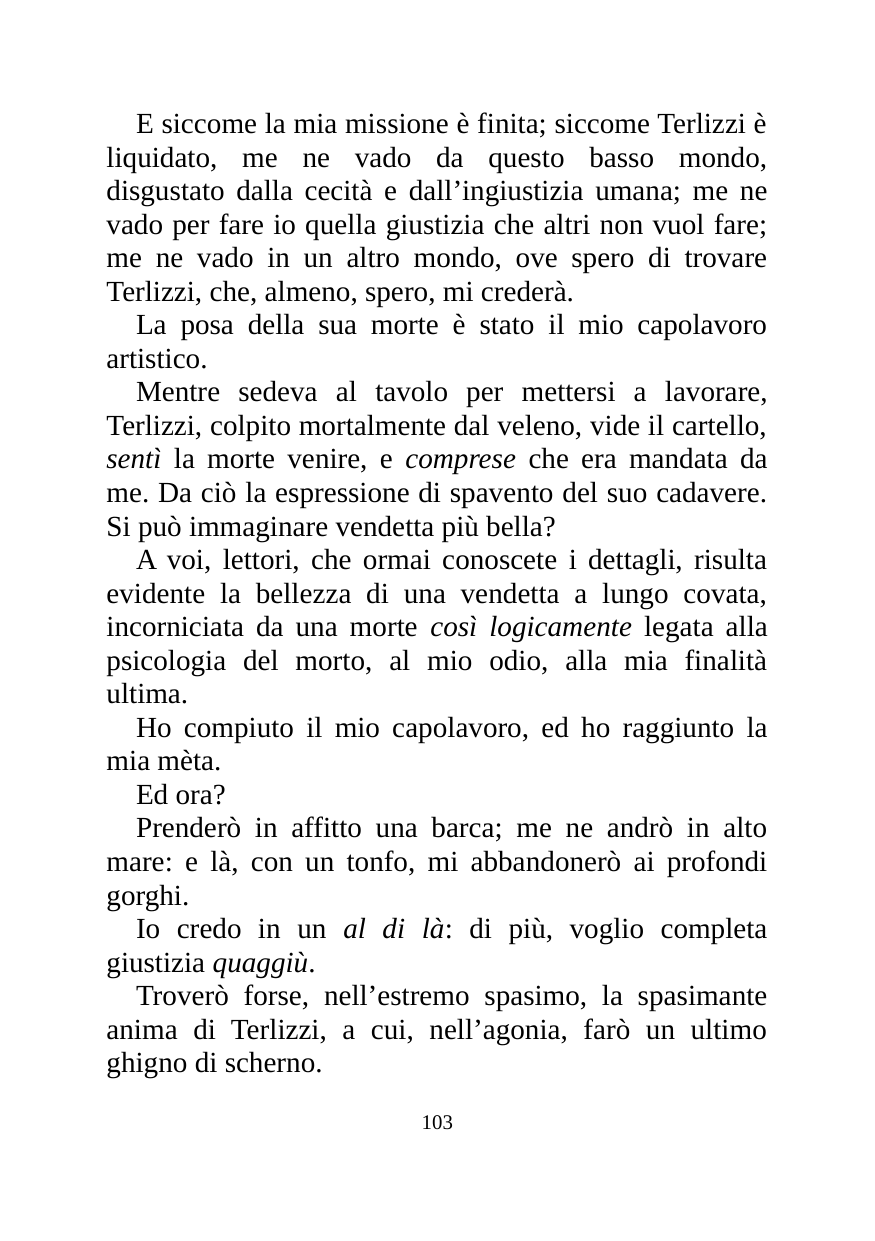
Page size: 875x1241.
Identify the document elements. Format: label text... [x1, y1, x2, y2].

text Troverò forse, nell’estremo spasimo, la spasimante anima di Terlizzi, a cui, nell’agonia, farò un ultimo ghigno di scherno. [106, 978, 768, 1079]
text A voi, lettori, che ormai conoscete i dettagli, risulta evidente la bellezza di una vendetta a lungo covata, incorniciata da una morte così logicamente legata alla psicologia del morto, al mio odio, alla mia finalità ultima. [106, 542, 768, 710]
text Ed ora? [106, 777, 768, 811]
text Io credo in un al di là: di più, voglio completa giustizia quaggiù. [106, 911, 768, 978]
text E siccome la mia missione è finita; siccome Terlizzi è liquidato, me ne vado da questo basso mondo, disgustato dalla cecità e dall’ingiustizia umana; me ne vado per fare io quella giustizia che altri non vuol fare; me ne vado in un altro mondo, ove spero di trovare Terlizzi, che, almeno, spero, mi crederà. [106, 106, 768, 307]
text La posa della sua morte è stato il mio capolavoro artistico. [106, 307, 768, 374]
text Prenderò in affitto una barca; me ne andrò in alto mare: e là, con un tonfo, mi abbandonerò ai profondi gorghi. [106, 811, 768, 911]
text Mentre sedeva al tavolo per mettersi a lavorare, Terlizzi, colpito mortalmente dal veleno, vide il cartello, sentì la morte venire, e comprese che era mandata da me. Da ciò la espressione di spavento del suo cadavere. Si può immaginare vendetta più bella? [106, 374, 768, 542]
text Ho compiuto il mio capolavoro, ed ho raggiunto la mia mèta. [106, 710, 768, 777]
